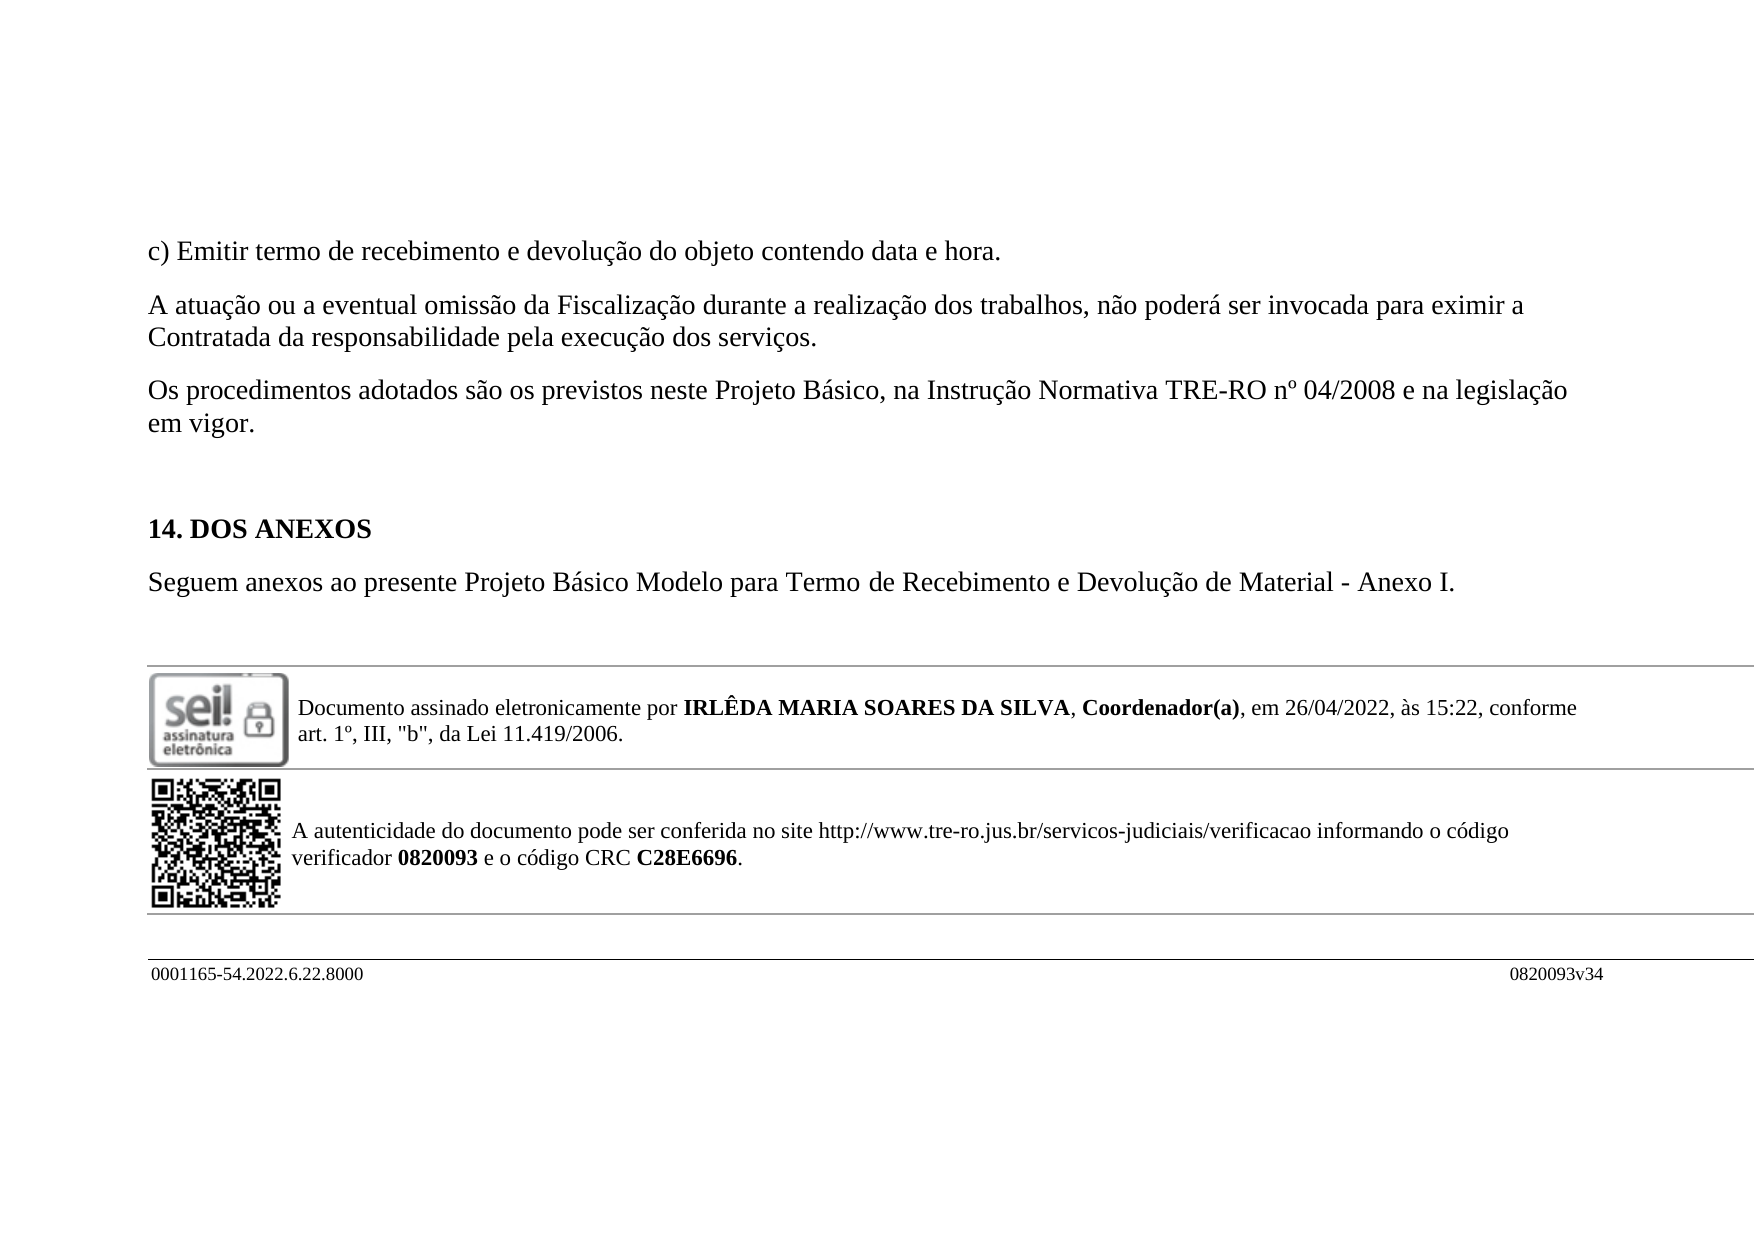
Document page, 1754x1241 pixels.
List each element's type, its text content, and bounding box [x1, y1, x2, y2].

text 14. DOS ANEXOS [148, 512, 1606, 544]
table_header [148, 775, 290, 913]
table_header [148, 672, 296, 768]
table_header Documento assinado eletronicamente por IRLÊDA MARIA SOARES DA SILVA, Coordenador(a), em 26/04/2022, às 15:22, conforme art. 1º, III, "b", da Lei 11.419/2006. [296, 672, 1606, 768]
text c) Emitir termo de recebimento e devolução do objeto contendo data e hora. [148, 234, 1606, 267]
table_header 0001165-54.2022.6.22.8000 [148, 960, 877, 987]
text Seguem anexos ao presente Projeto Básico Modelo para Termo de Recebimento e Devolução de Material - Anexo I. [148, 565, 1606, 598]
text Os procedimentos adotados são os previstos neste Projeto Básico, na Instrução Normativa TRE-RO nº 04/2008 e na legislação em vigor. [148, 373, 1606, 438]
table_header A autenticidade do documento pode ser conferida no site http://www.tre-ro.jus.br/servicos-judiciais/verificacao informando o código verificador 0820093 e o código CRC C28E6696. [290, 775, 1606, 913]
text A atuação ou a eventual omissão da Fiscalização durante a realização dos trabalhos, não poderá ser invocada para eximir a Contratada da responsabilidade pela execução dos serviços. [148, 288, 1606, 352]
table_header 0820093v34 [877, 960, 1606, 987]
